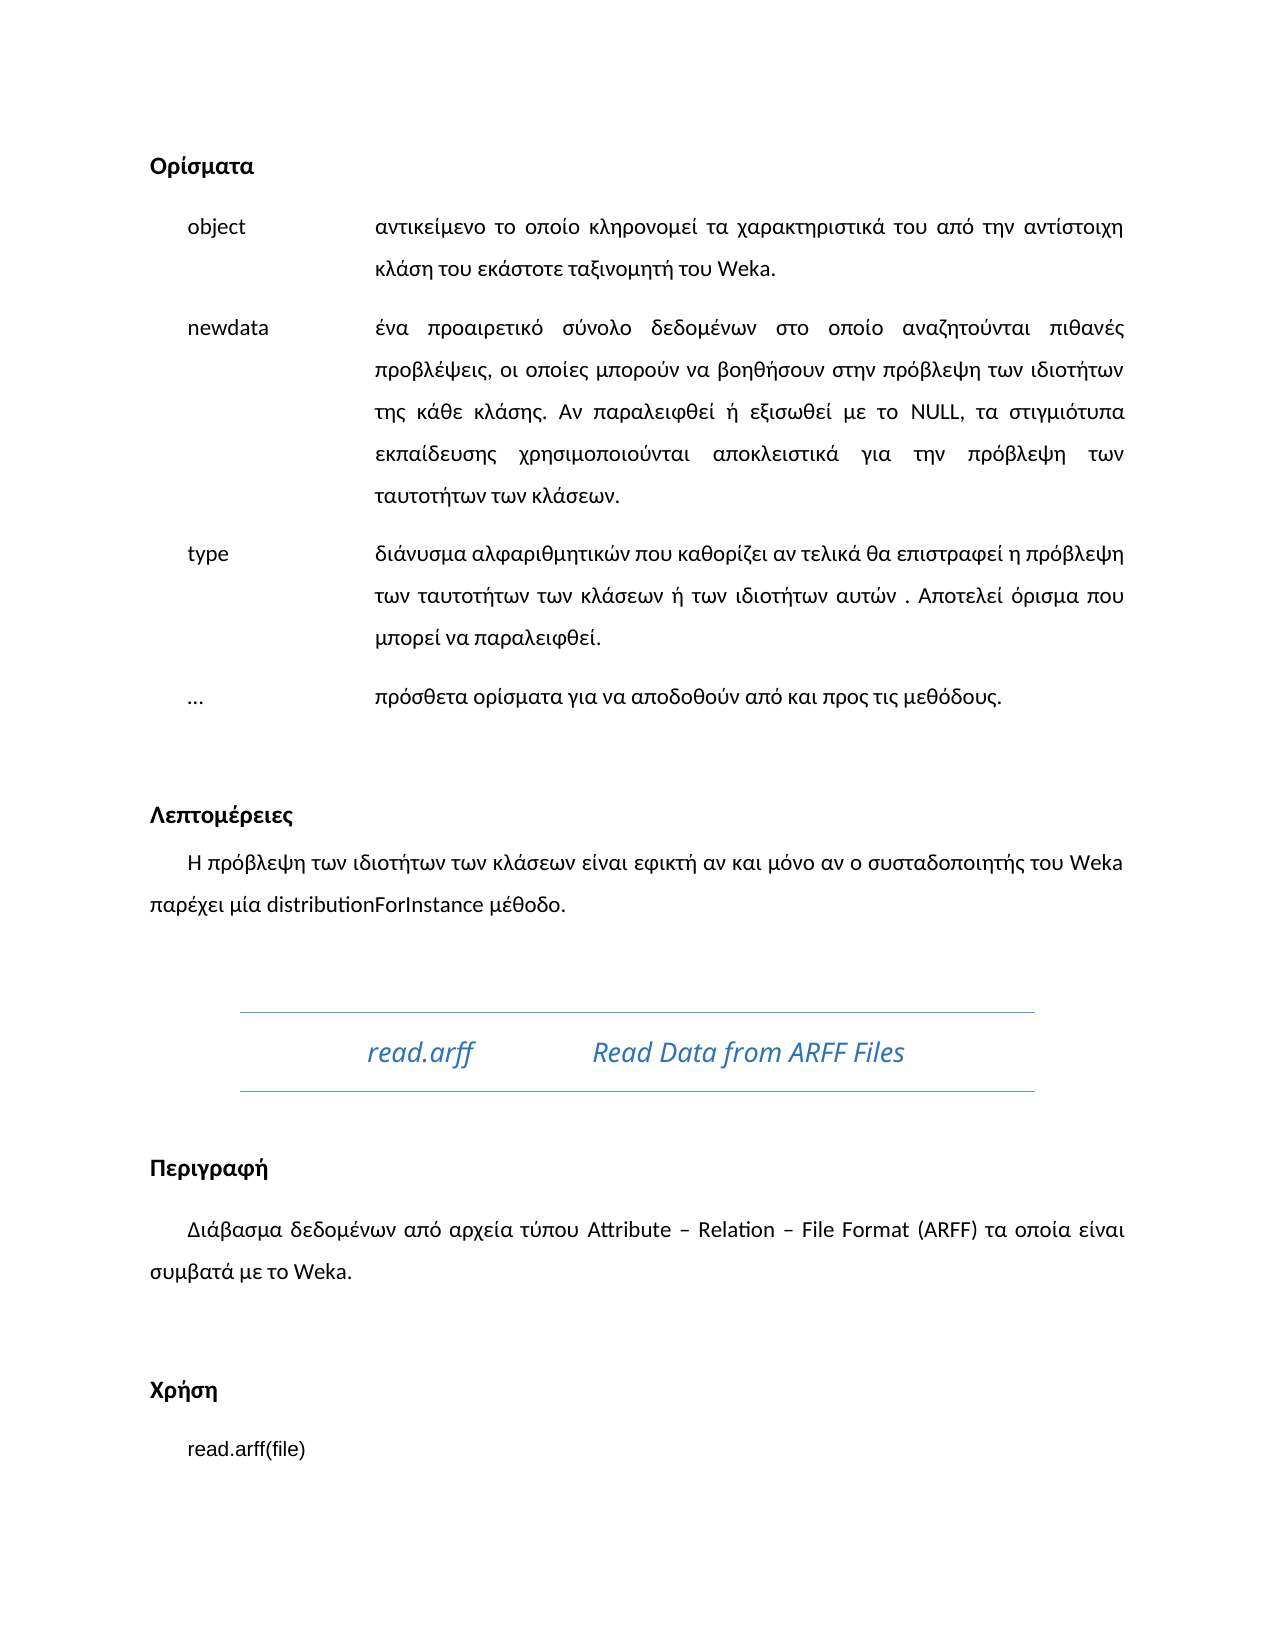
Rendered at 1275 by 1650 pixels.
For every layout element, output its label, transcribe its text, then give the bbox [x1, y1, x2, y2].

text Ορίσματα [150, 150, 1125, 181]
text Λεπτομέρειες [150, 799, 1125, 830]
text read.arff(file) [150, 1437, 1125, 1461]
text type διάνυσμα αλφαριθμητικών που καθορίζει αν τελικά θα επιστραφεί η πρόβλεψη των ταυτοτήτων των κλάσεων ή των ιδιοτήτων αυτών . Αποτελεί όρισμα που μπορεί να παραλειφθεί. [187, 539, 1125, 652]
text … πρόσθετα ορίσματα για να αποδοθούν από και προς τις μεθόδους. [150, 682, 1125, 710]
subtitle read.arff Read Data from ARFF Files [240, 1013, 1035, 1091]
text newdata ένα προαιρετικό σύνολο δεδομένων στο οποίο αναζητούνται πιθανές προβλέψεις, οι οποίες μπορούν να βοηθήσουν στην πρόβλεψη των ιδιοτήτων της κάθε κλάσης. Αν παραλειφθεί ή εξισωθεί με το NULL, τα στιγμιότυπα εκπαίδευσης χρησιμοποιούνται αποκλειστικά για την πρόβλεψη των ταυτοτήτων των κλάσεων. [187, 313, 1125, 509]
text Χρήση [150, 1374, 1125, 1405]
text Περιγραφή [150, 1153, 1125, 1183]
text object αντικείμενο το οποίο κληρονομεί τα χαρακτηριστικά του από την αντίστοιχη κλάση του εκάστοτε ταξινομητή του Weka. [187, 212, 1125, 282]
text Η πρόβλεψη των ιδιοτήτων των κλάσεων είναι εφικτή αν και μόνο αν ο συσταδοποιητής του Weka παρέχει μία distributionForInstance μέθοδο. [150, 848, 1125, 918]
text Διάβασμα δεδομένων από αρχεία τύπου Attribute – Relation – File Format (ARFF) τα οποία είναι συμβατά με το Weka. [150, 1215, 1125, 1285]
